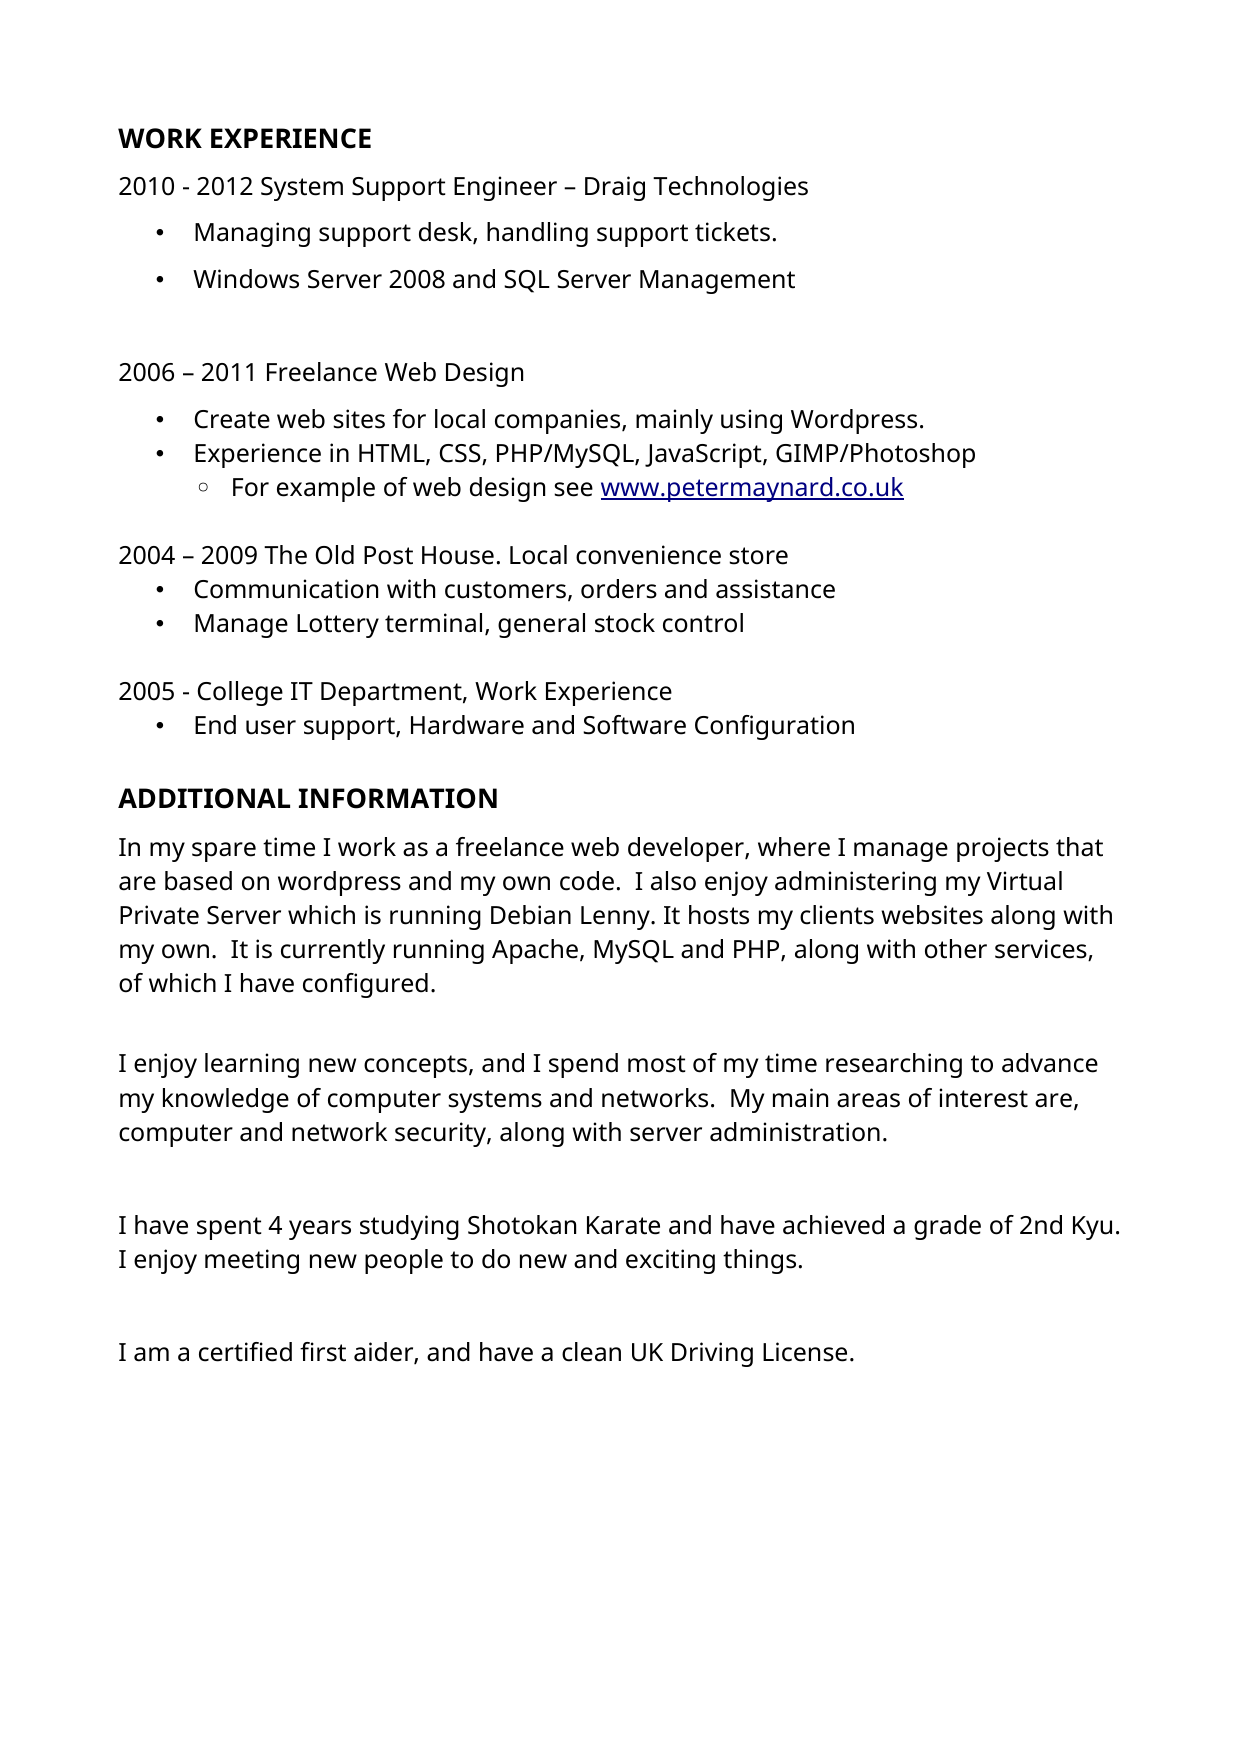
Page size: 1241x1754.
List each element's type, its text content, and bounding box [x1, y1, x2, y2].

subtitle ADDITIONAL INFORMATION [118, 780, 1122, 817]
text In my spare time I work as a freelance web developer, where I manage projects that are based on wordpress and my own code. I also enjoy administering my Virtual Private Server which is running Debian Lenny. It hosts my clients websites along with my own. It is currently running Apache, MySQL and PHP, along with other services, of which I have configured. [118, 829, 1122, 999]
text I enjoy learning new concepts, and I spend most of my time researching to advance my knowledge of computer systems and networks. My main areas of interest are, computer and network security, along with server administration. [118, 1046, 1122, 1148]
text I have spent 4 years studying Shotokan Karate and have achieved a grade of 2nd Kyu. I enjoy meeting new people to do new and exciting things. [118, 1207, 1122, 1276]
list Create web sites for local companies, mainly using Wordpress. [156, 401, 1122, 435]
text 2004 – 2009 The Old Post House. Local convenience store [118, 538, 1122, 572]
list Experience in HTML, CSS, PHP/MySQL, JavaScript, GIMP/Photoshop [156, 435, 1122, 469]
text 2010 - 2012 System Support Engineer – Draig Technologies [118, 168, 1122, 203]
list Communication with customers, orders and assistance [156, 572, 1122, 606]
text 2006 – 2011 Freelance Web Design [118, 355, 1122, 389]
text I am a certified first aider, and have a clean UK Driving License. [118, 1334, 1122, 1369]
list End user support, Hardware and Software Configuration [156, 708, 1122, 742]
list Windows Server 2008 and SQL Server Management [156, 262, 1122, 296]
subtitle WORK EXPERIENCE [118, 119, 1122, 156]
list For example of web design see www.petermaynard.co.uk [193, 469, 1122, 503]
list Manage Lottery terminal, general stock control [156, 606, 1122, 640]
text 2005 - College IT Department, Work Experience [118, 674, 1122, 708]
list Managing support desk, handling support tickets. [156, 215, 1122, 249]
